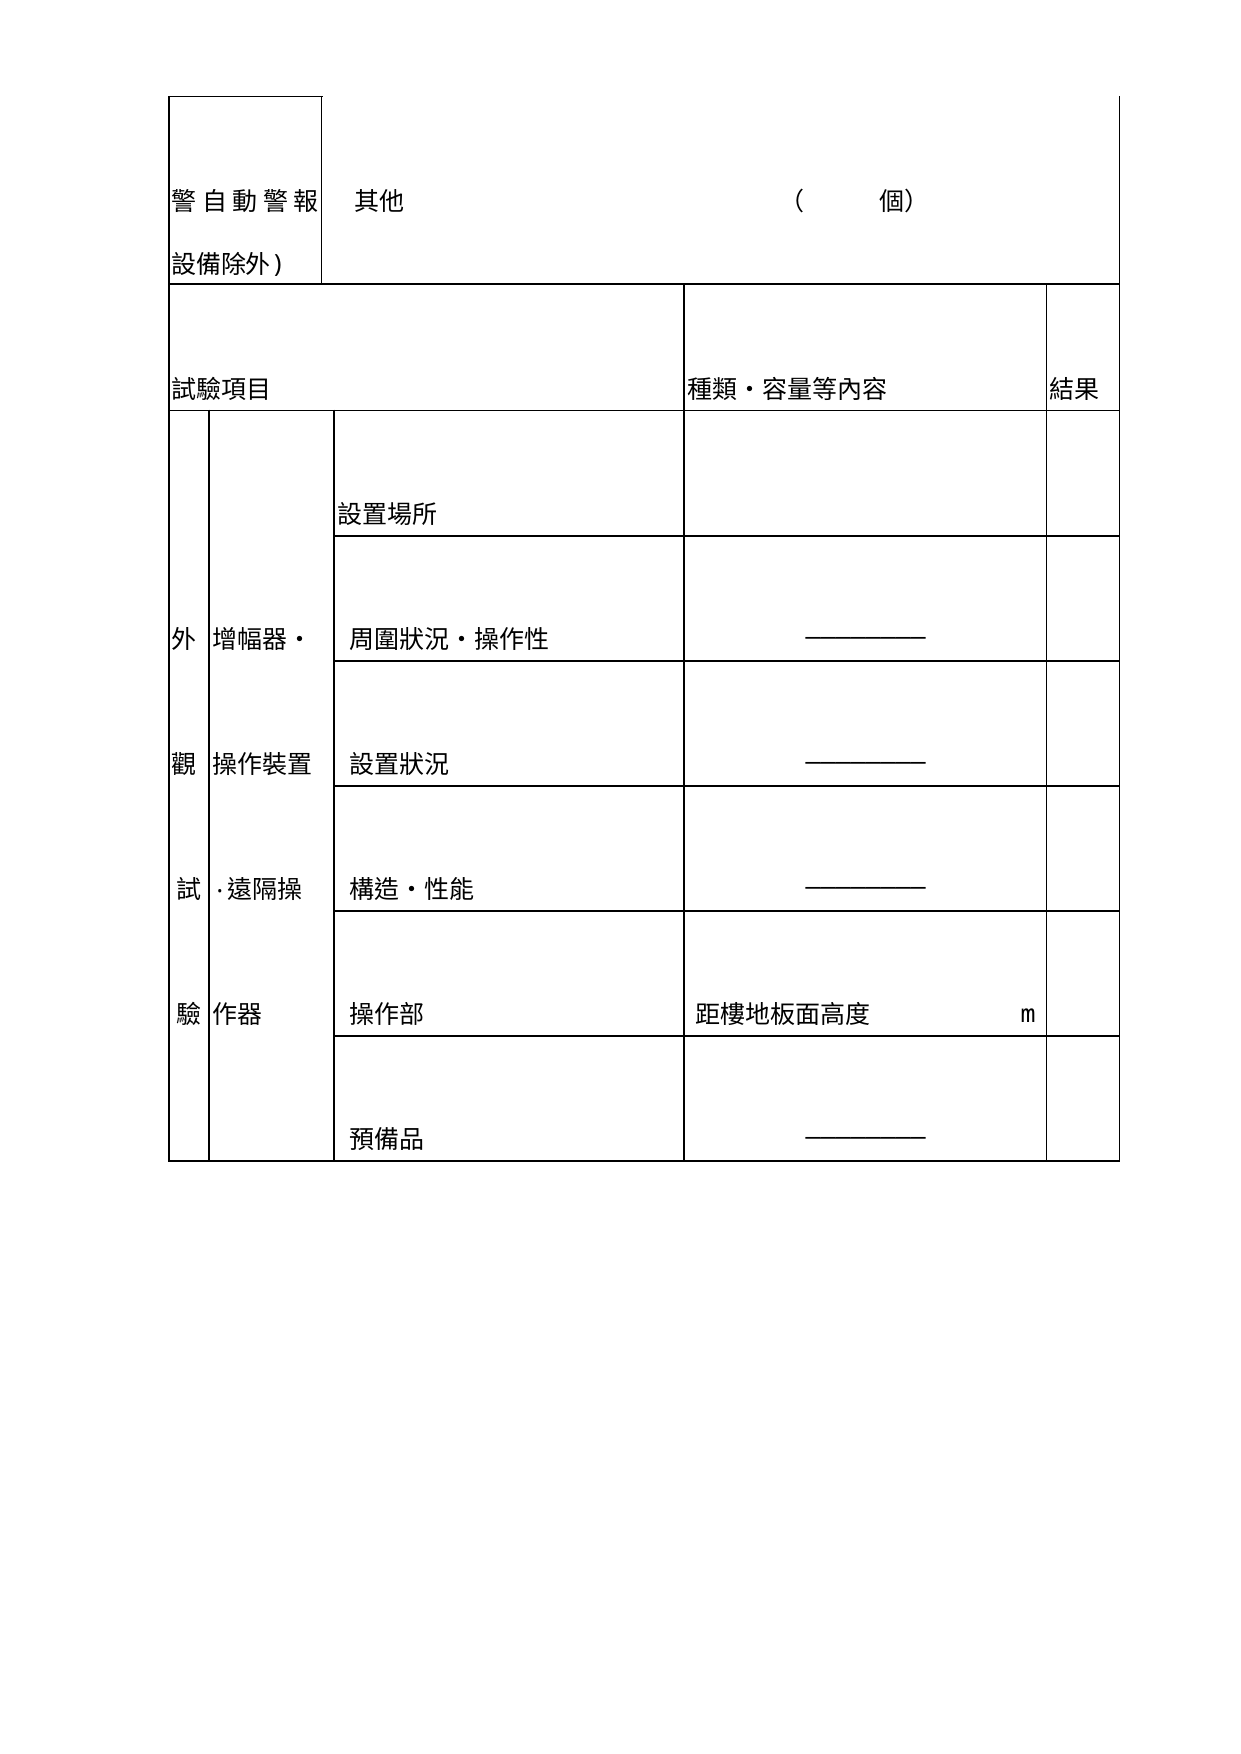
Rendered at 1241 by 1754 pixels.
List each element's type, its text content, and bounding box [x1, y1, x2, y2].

table_cell [210, 1035, 333, 1160]
table_cell ──────── [685, 787, 1046, 910]
table_cell [170, 1035, 208, 1160]
table_cell ──────── [685, 1037, 1046, 1160]
table_cell 周圍狀況‧操作性 [335, 537, 683, 660]
table_cell 構造‧性能 [335, 787, 683, 910]
table_cell 結果 [1047, 285, 1119, 409]
table_cell [1047, 787, 1119, 910]
table_cell 試 [170, 785, 208, 910]
table_cell 外 [170, 535, 208, 660]
table_cell 其他 （ 個） [322, 96, 1119, 283]
table_cell 觀 [170, 660, 208, 785]
table_cell ──────── [685, 662, 1046, 785]
table_cell ‧遠隔操 [210, 785, 333, 910]
table_cell 設置場所 [335, 411, 683, 535]
table_cell 增幅器‧ [210, 535, 333, 660]
table_cell 設置狀況 [335, 662, 683, 785]
table_cell [685, 411, 1046, 535]
table_cell [1047, 1037, 1119, 1160]
table_cell [1047, 537, 1119, 660]
table_cell 驗 [170, 910, 208, 1035]
table_cell 種類‧容量等內容 [685, 285, 1046, 409]
table_cell 警自動警報設備除外) [170, 97, 321, 283]
table_cell 操作裝置 [210, 660, 333, 785]
table_cell 預備品 [335, 1037, 683, 1160]
table_cell [170, 411, 208, 535]
table_cell [1047, 662, 1119, 785]
table_cell 操作部 [335, 912, 683, 1035]
table_cell ──────── [685, 537, 1046, 660]
table_cell [210, 411, 333, 535]
table_cell [1047, 912, 1119, 1035]
table_cell 距樓地板面高度 m [685, 912, 1046, 1035]
table_cell 試驗項目 [170, 285, 683, 409]
table_cell [1047, 411, 1119, 535]
table_cell 作器 [210, 910, 333, 1035]
